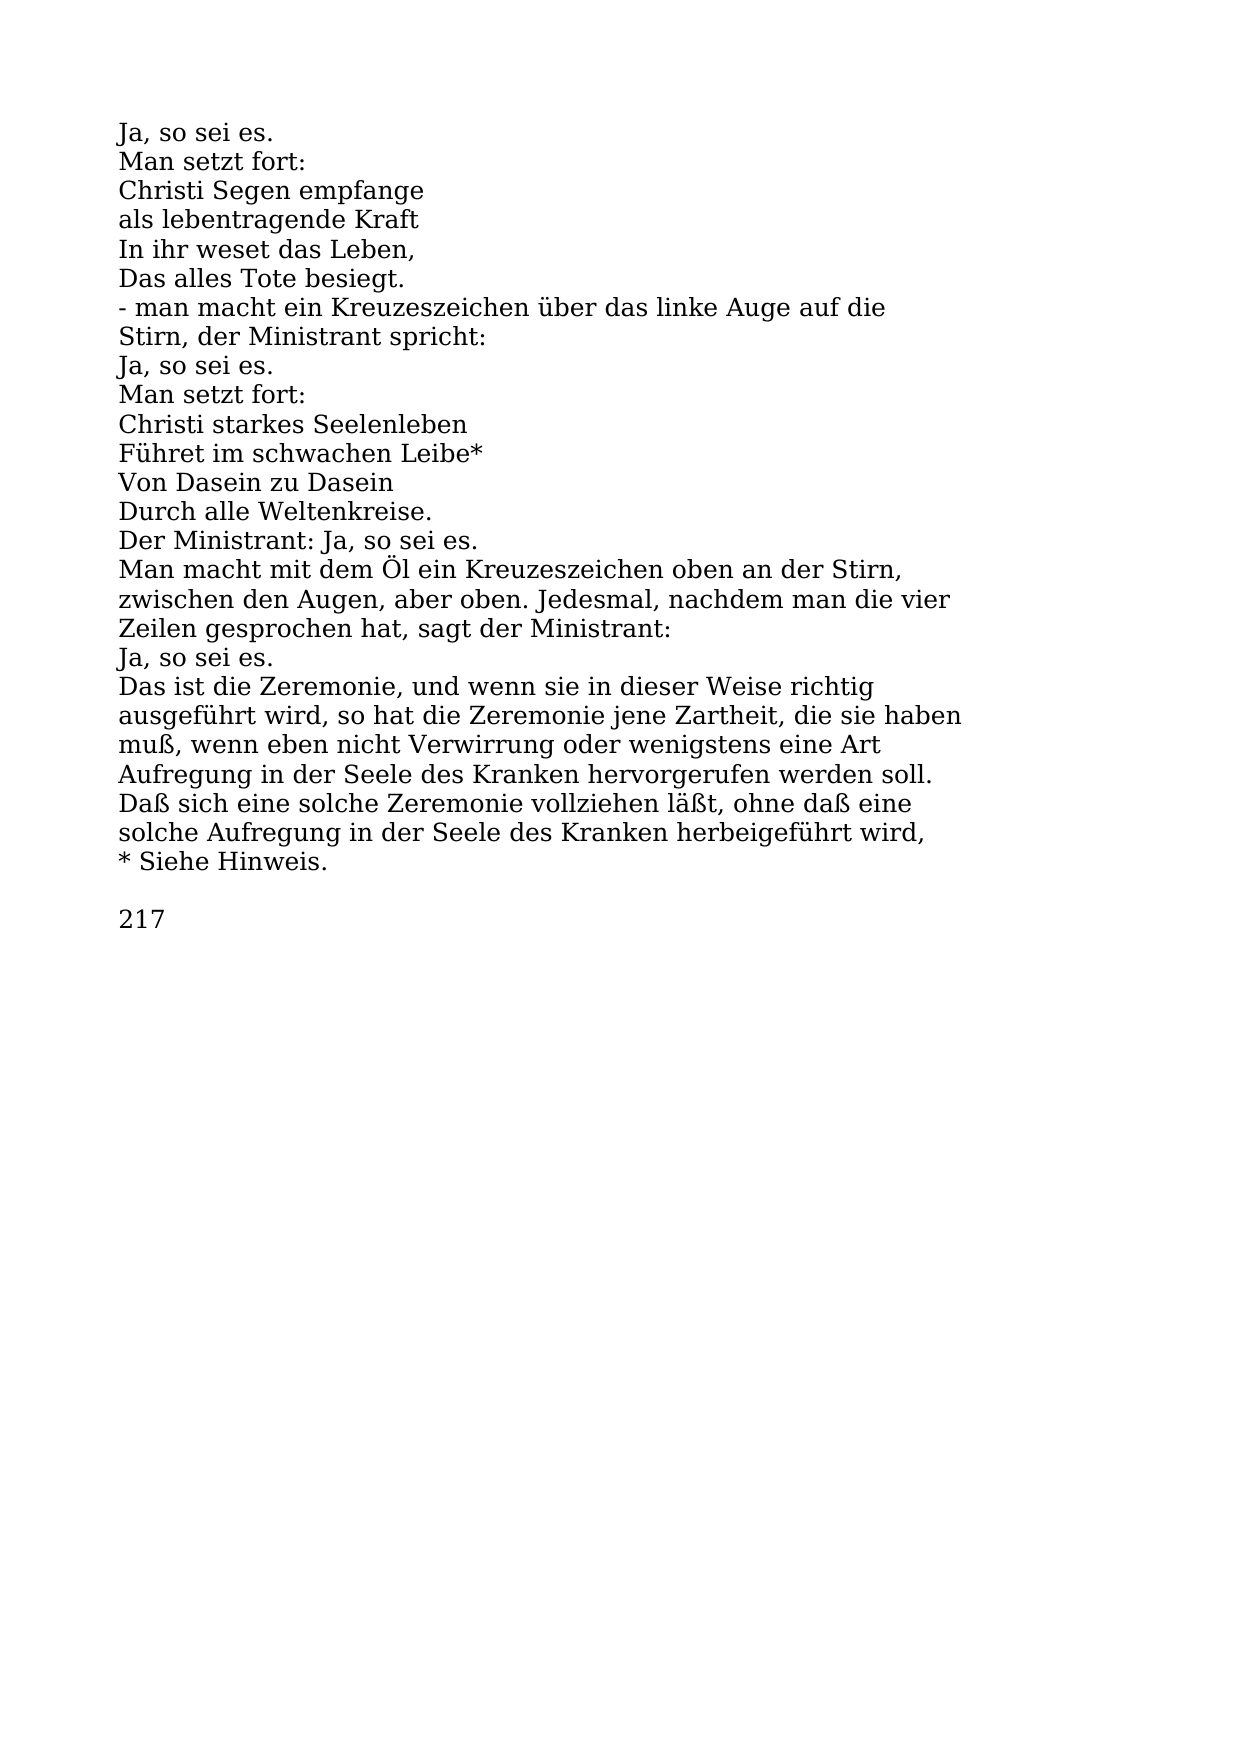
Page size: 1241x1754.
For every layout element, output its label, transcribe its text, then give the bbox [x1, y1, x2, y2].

text muß, wenn eben nicht Verwirrung oder wenigstens eine Art [118, 731, 1122, 760]
text Man macht mit dem Öl ein Kreuzeszeichen oben an der Stirn, [118, 556, 1122, 585]
text Christi Segen empfange [118, 176, 1122, 206]
text Zeilen gesprochen hat, sagt der Ministrant: [118, 614, 1122, 643]
text solche Aufregung in der Seele des Kranken herbeigeführt wird, [118, 818, 1122, 847]
text Man setzt fort: [118, 381, 1122, 410]
text * Siehe Hinweis. [118, 847, 1122, 876]
text Aufregung in der Seele des Kranken hervorgerufen werden soll. [118, 760, 1122, 789]
text zwischen den Augen, aber oben. Jedesmal, nachdem man die vier [118, 585, 1122, 614]
text Christi starkes Seelenleben [118, 410, 1122, 439]
text Ja, so sei es. [118, 118, 1122, 147]
text - man macht ein Kreuzeszeichen über das linke Auge auf die [118, 293, 1122, 322]
text Ja, so sei es. [118, 351, 1122, 381]
text Man setzt fort: [118, 147, 1122, 176]
text Ja, so sei es. [118, 643, 1122, 672]
text Das ist die Zeremonie, und wenn sie in dieser Weise richtig [118, 672, 1122, 701]
text Daß sich eine solche Zeremonie vollziehen läßt, ohne daß eine [118, 789, 1122, 818]
text Der Ministrant: Ja, so sei es. [118, 526, 1122, 556]
text 217 [118, 906, 1122, 935]
text Von Dasein zu Dasein [118, 468, 1122, 497]
text Führet im schwachen Leibe* [118, 439, 1122, 468]
text Das alles Tote besiegt. [118, 264, 1122, 293]
text In ihr weset das Leben, [118, 235, 1122, 264]
text Stirn, der Ministrant spricht: [118, 322, 1122, 351]
text ausgeführt wird, so hat die Zeremonie jene Zartheit, die sie haben [118, 701, 1122, 731]
text als lebentragende Kraft [118, 206, 1122, 235]
text Durch alle Weltenkreise. [118, 497, 1122, 526]
